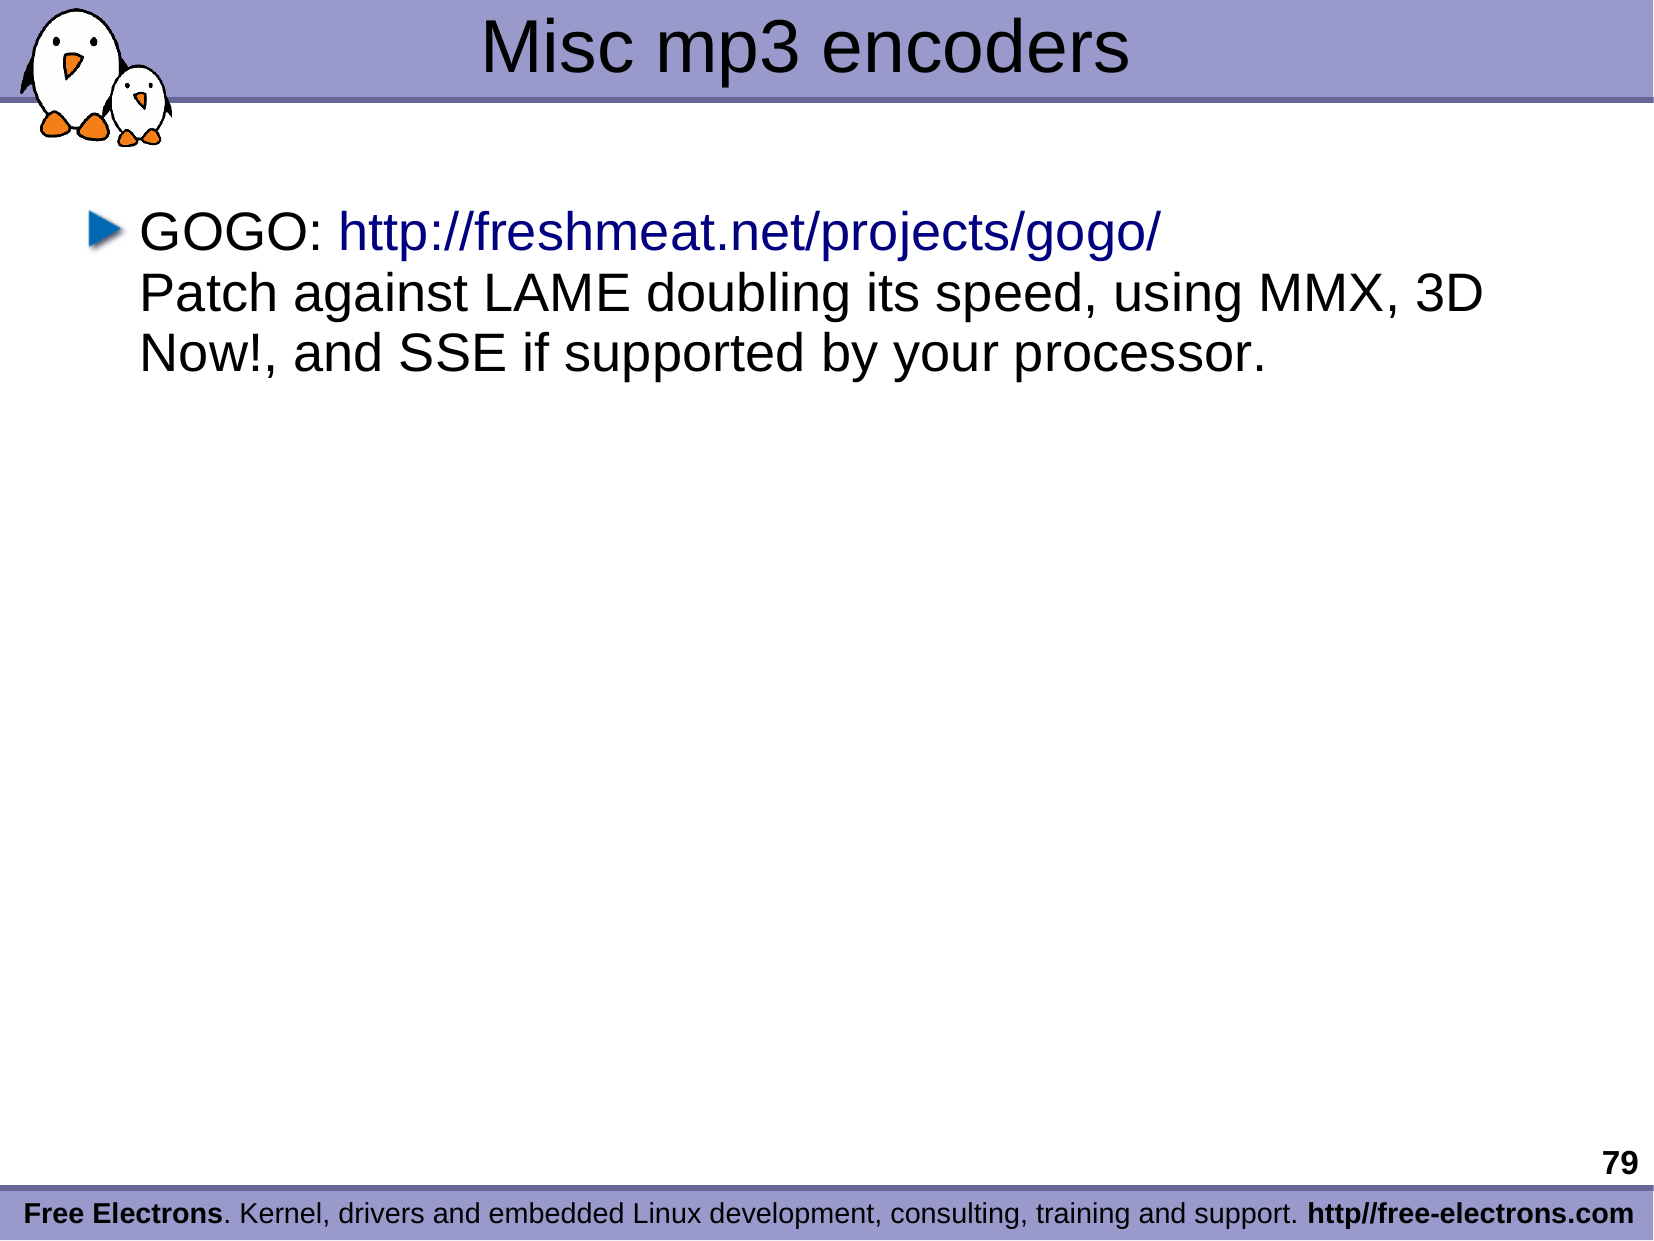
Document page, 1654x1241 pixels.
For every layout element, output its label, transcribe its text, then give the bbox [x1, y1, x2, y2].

picture [20, 8, 172, 147]
list GOGO: http://freshmeat.net/projects/gogo/ Patch against LAME doubling its speed, using MMX, 3D Now!, and SSE if supported by your processor. [68, 201, 1592, 1118]
title Misc mp3 encoders [60, 0, 1551, 103]
